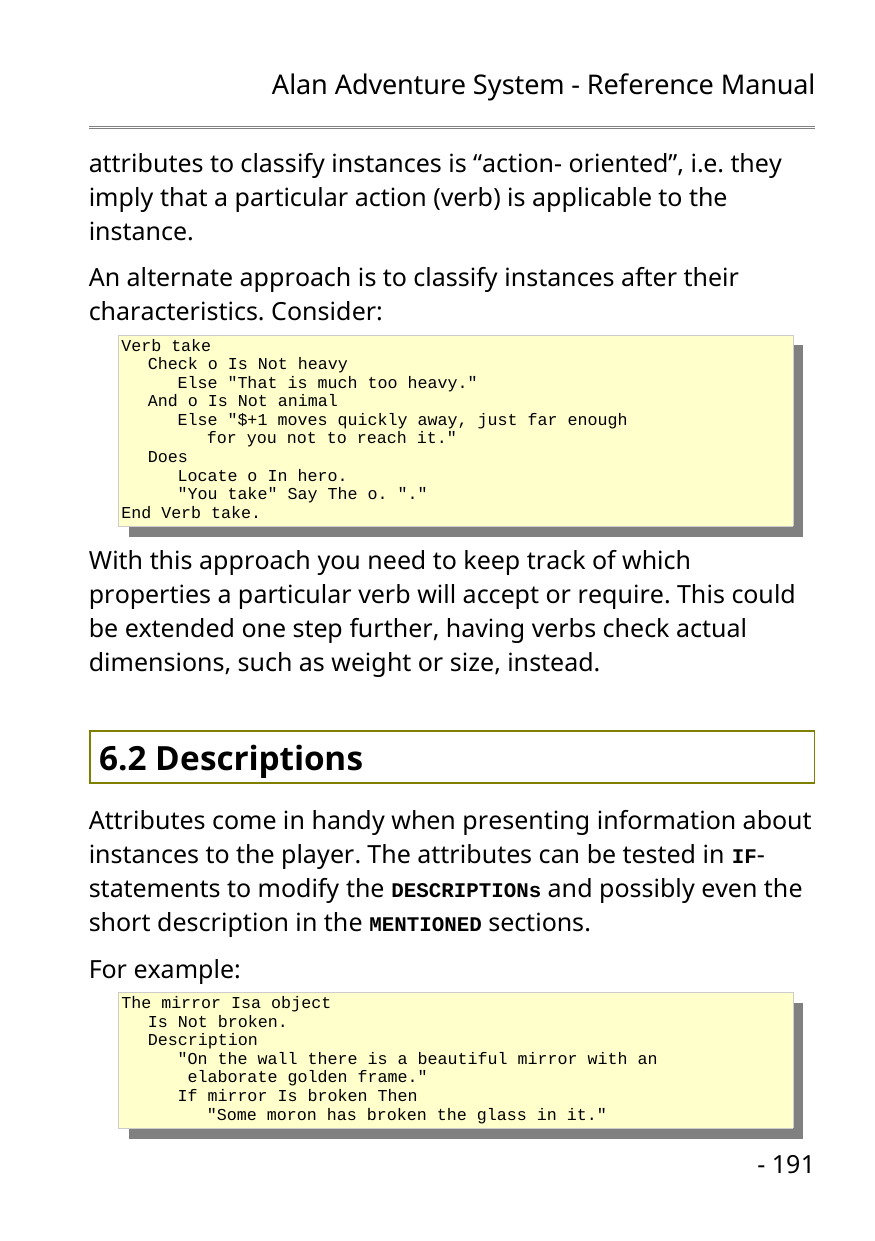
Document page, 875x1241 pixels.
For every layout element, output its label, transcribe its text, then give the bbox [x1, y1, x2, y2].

text With this approach you need to keep track of which properties a particular verb will accept or require. This could be extended one step further, having verbs check actual dimensions, such as weight or size, instead. [88, 543, 815, 679]
text attributes to classify instances is “action- oriented”, i.e. they imply that a particular action (verb) is applicable to the instance. [88, 146, 815, 247]
text Verb take Check o Is Not heavy Else "That is much too heavy." And o Is Not animal Else "$+1 moves quickly away, just far enough for you not to reach it." Does Locate o In hero. "You take" Say The o. "." End Verb take. [119, 336, 793, 526]
text The mirror Isa object Is Not broken. Description "On the wall there is a beautiful mirror with an elaborate golden frame." If mirror Is broken Then "Some moron has broken the glass in it." [119, 993, 793, 1128]
subtitle Descriptions [91, 732, 814, 782]
text An alternate approach is to classify instances after their characteristics. Consid­er: [88, 260, 815, 328]
text For example: [88, 952, 815, 986]
text Attributes come in handy when presenting information about instances to the player. The attributes can be tested in IF-statements to modify the DESCRIP­TIONs and possibly even the short description in the MENTIONED sections. [88, 803, 815, 939]
